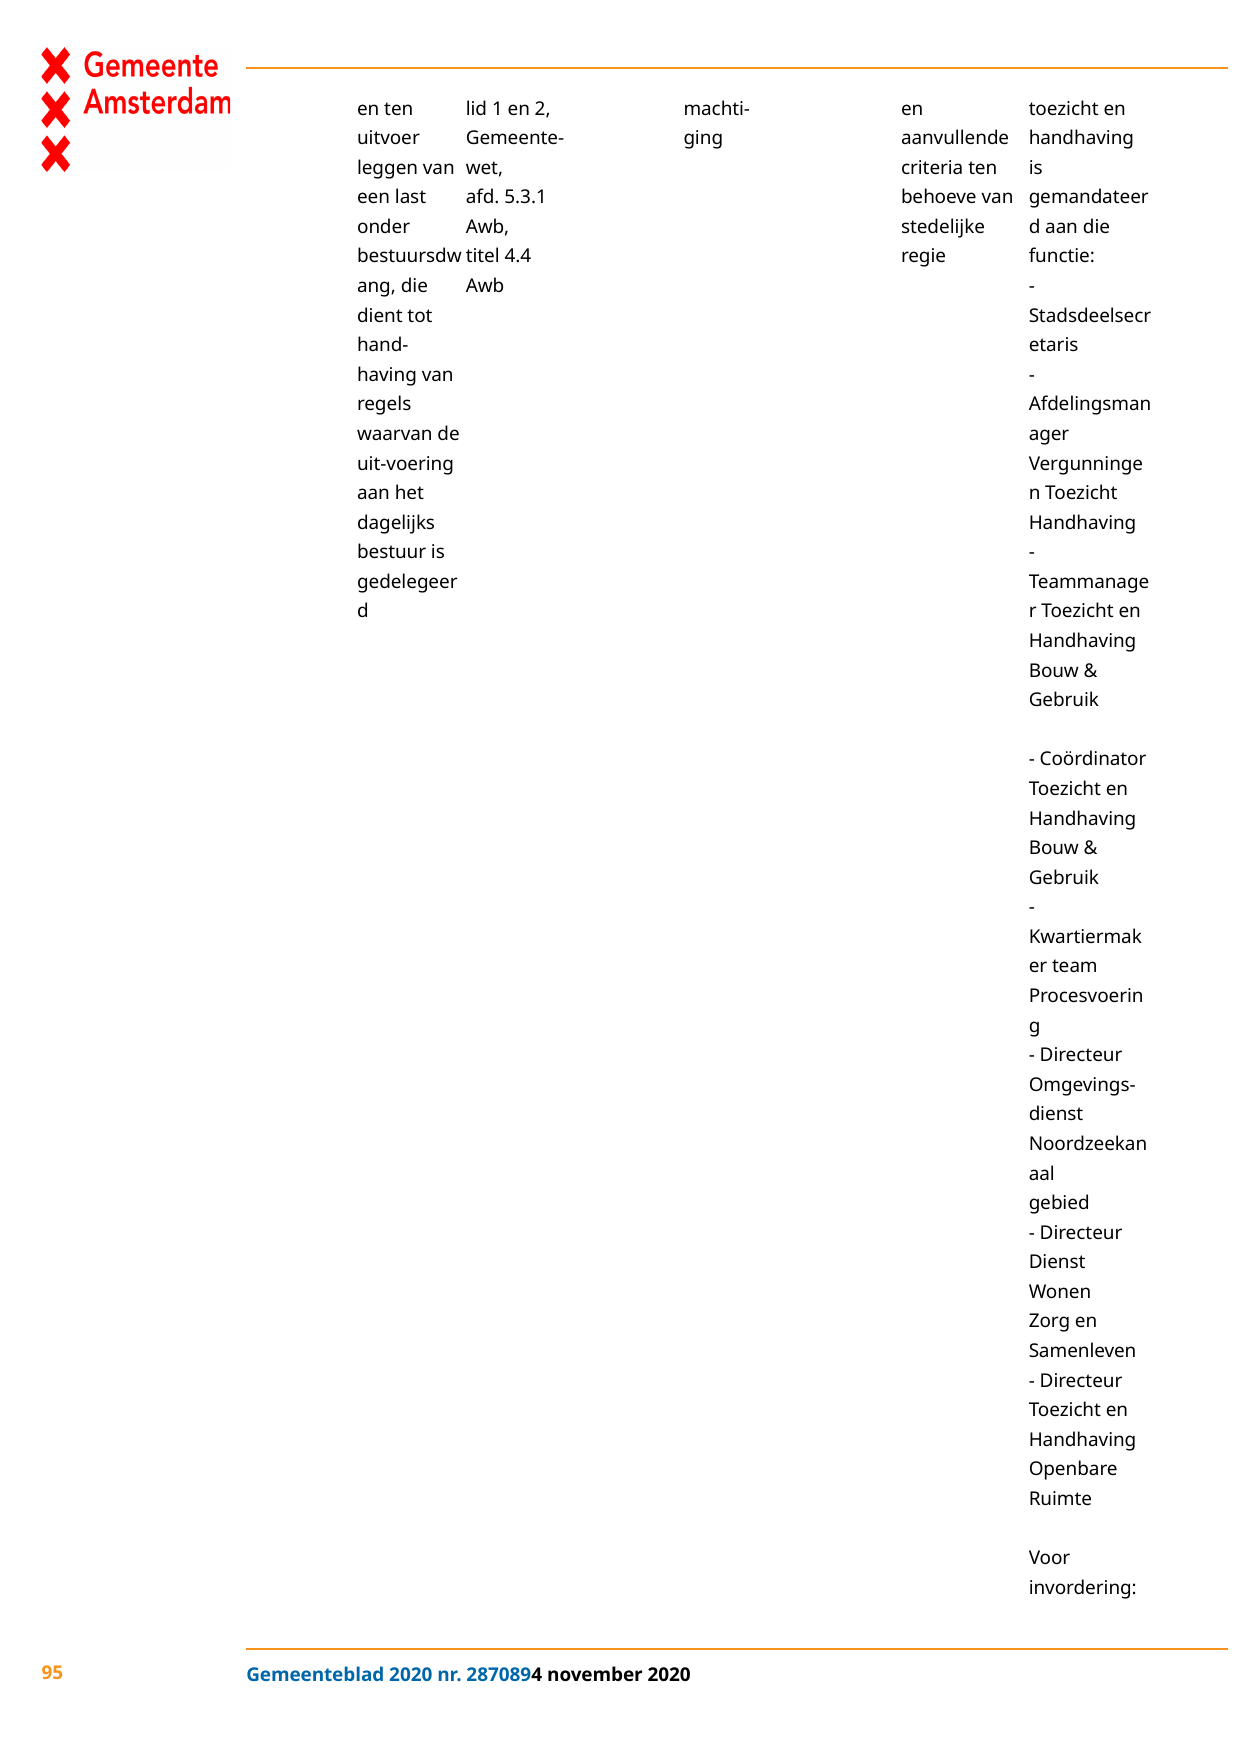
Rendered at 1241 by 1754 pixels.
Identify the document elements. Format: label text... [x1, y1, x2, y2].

table_cell en ten uitvoer leggen van een last onder bestuursdwang, die dient tot hand-having van regels waarvan de uit-voering aan het dagelijks bestuur is gedelegeerd [357, 95, 466, 1600]
table_cell [574, 95, 683, 1600]
table_cell machti- ging [683, 95, 792, 1600]
picture [41, 47, 231, 172]
table_cell en aanvullende criteria ten behoeve van stedelijke regie [901, 95, 1028, 1600]
table_cell lid 1 en 2, Gemeente-wet, afd. 5.3.1 Awb, titel 4.4 Awb [466, 95, 574, 1600]
table_cell toezicht en handhaving is gemandateerd aan die functie: - Stadsdeelsecretaris - Afdelingsmanager Vergunningen Toezicht Handhaving -Teammanager Toezicht en Handhaving Bouw & Gebruik - Coördinator Toezicht en Handhaving Bouw & Gebruik - Kwartiermaker team Procesvoering - Directeur Omgevings- dienst Noordzeekanaal gebied - Directeur Dienst Wonen Zorg en Samenleven - Directeur Toezicht en Handhaving Openbare Ruimte Voor invordering: [1029, 95, 1152, 1600]
table_cell [792, 95, 901, 1600]
table_cell [248, 95, 357, 1600]
